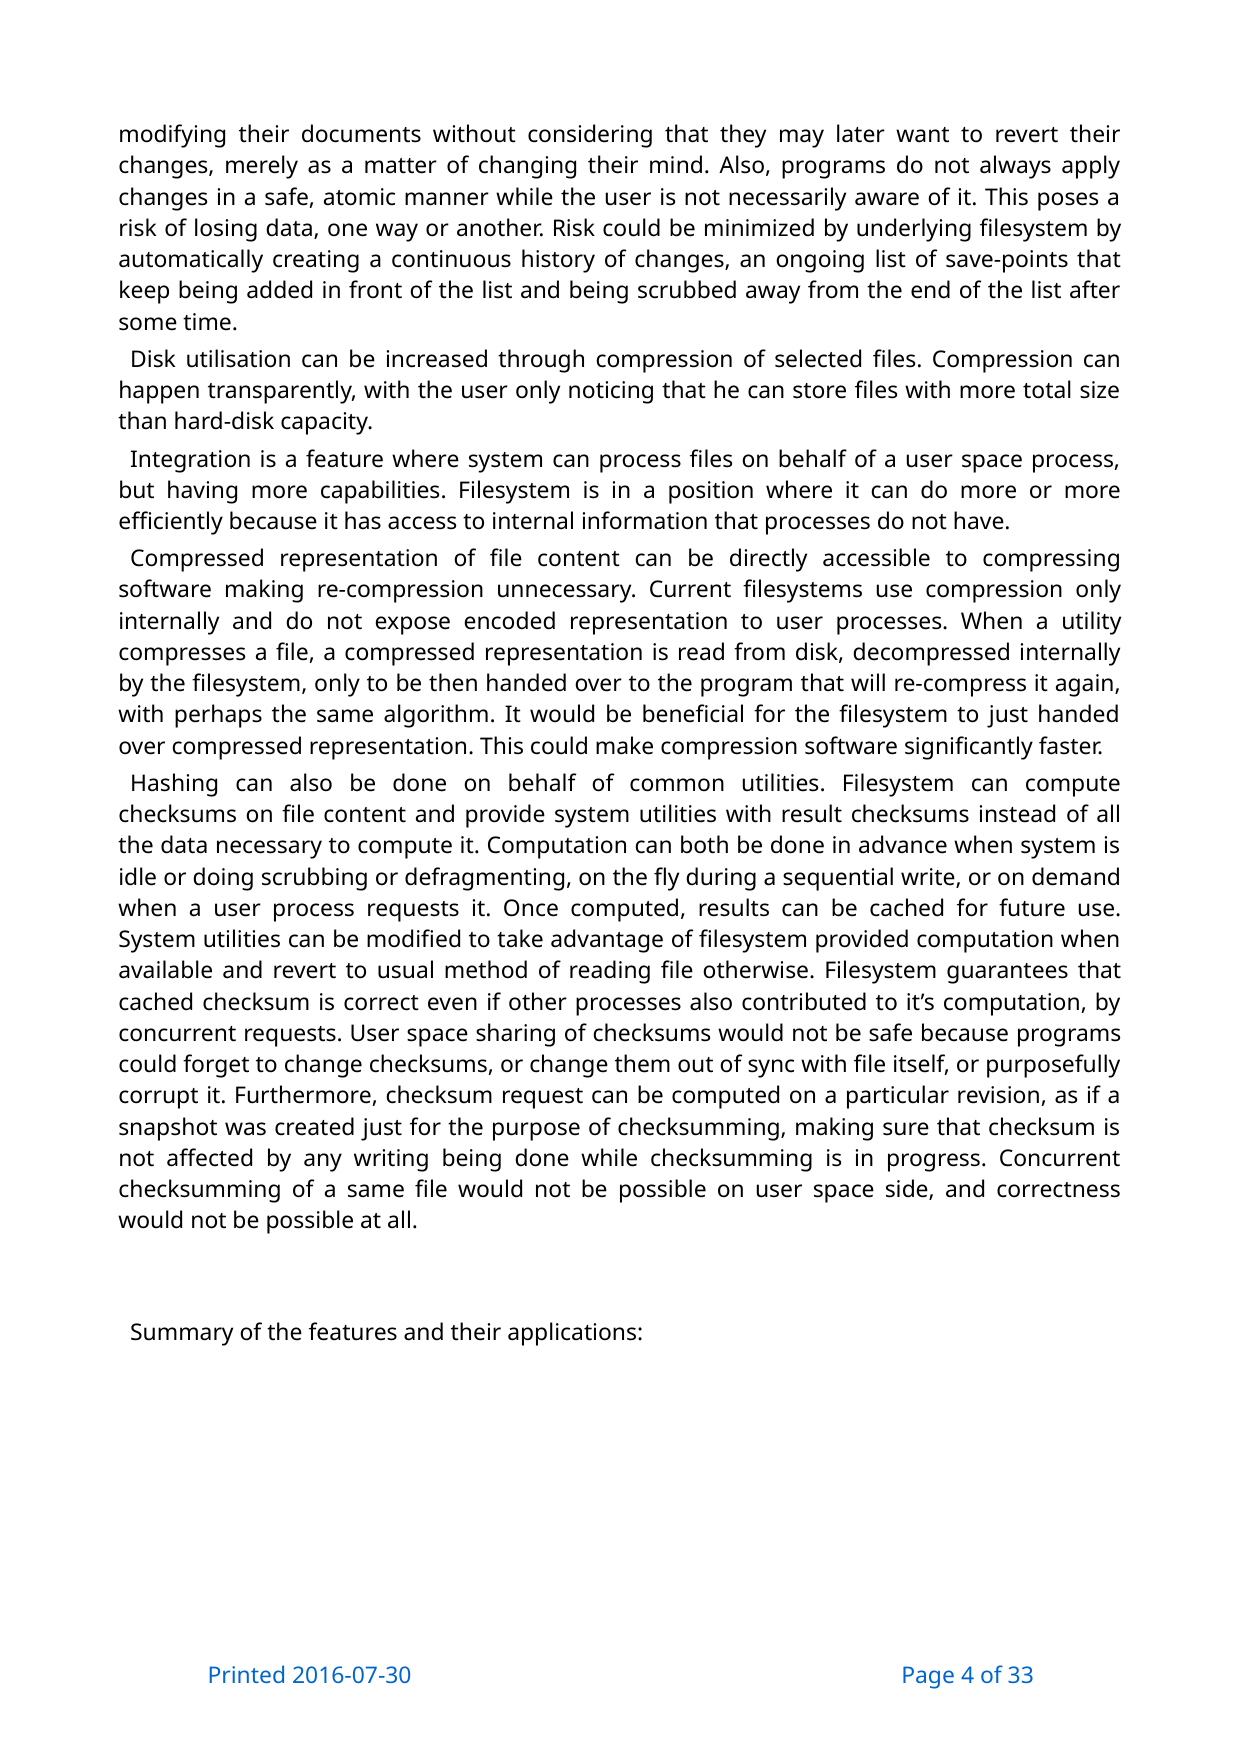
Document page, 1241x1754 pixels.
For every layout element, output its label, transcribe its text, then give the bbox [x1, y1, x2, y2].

text Hashing can also be done on behalf of common utilities. Filesystem can compute checksums on file content and provide system utilities with result checksums instead of all the data necessary to compute it. Computation can both be done in advance when system is idle or doing scrubbing or defragmenting, on the fly during a sequential write, or on demand when a user process requests it. Once computed, results can be cached for future use. System utilities can be modified to take advantage of filesystem provided computation when available and revert to usual method of reading file otherwise. Filesystem guarantees that cached checksum is correct even if other processes also contributed to it’s computation, by concurrent requests. User space sharing of checksums would not be safe because programs could forget to change checksums, or change them out of sync with file itself, or purposefully corrupt it. Furthermore, checksum request can be computed on a particular revision, as if a snapshot was created just for the purpose of checksumming, making sure that checksum is not affected by any writing being done while checksumming is in progress. Concurrent checksumming of a same file would not be possible on user space side, and correctness would not be possible at all. [118, 767, 1122, 1236]
text modifying their documents without considering that they may later want to revert their changes, merely as a matter of changing their mind. Also, programs do not always apply changes in a safe, atomic manner while the user is not necessarily aware of it. This poses a risk of losing data, one way or another. Risk could be minimized by underlying filesystem by automatically creating a continuous history of changes, an ongoing list of save-points that keep being added in front of the list and being scrubbed away from the end of the list after some time. [118, 118, 1122, 337]
text Summary of the features and their applications: [118, 1316, 1122, 1347]
text Compressed representation of file content can be directly accessible to compressing software making re-compression unnecessary. Current filesystems use compression only internally and do not expose encoded representation to user processes. When a utility compresses a file, a compressed representation is read from disk, decompressed internally by the filesystem, only to be then handed over to the program that will re-compress it again, with perhaps the same algorithm. It would be beneficial for the filesystem to just handed over compressed representation. This could make compression software significantly faster. [118, 542, 1122, 761]
text Integration is a feature where system can process files on behalf of a user space process, but having more capabilities. Filesystem is in a position where it can do more or more efficiently because it has access to internal information that processes do not have. [118, 442, 1122, 536]
text Disk utilisation can be increased through compression of selected files. Compression can happen transparently, with the user only noticing that he can store files with more total size than hard-disk capacity. [118, 343, 1122, 437]
